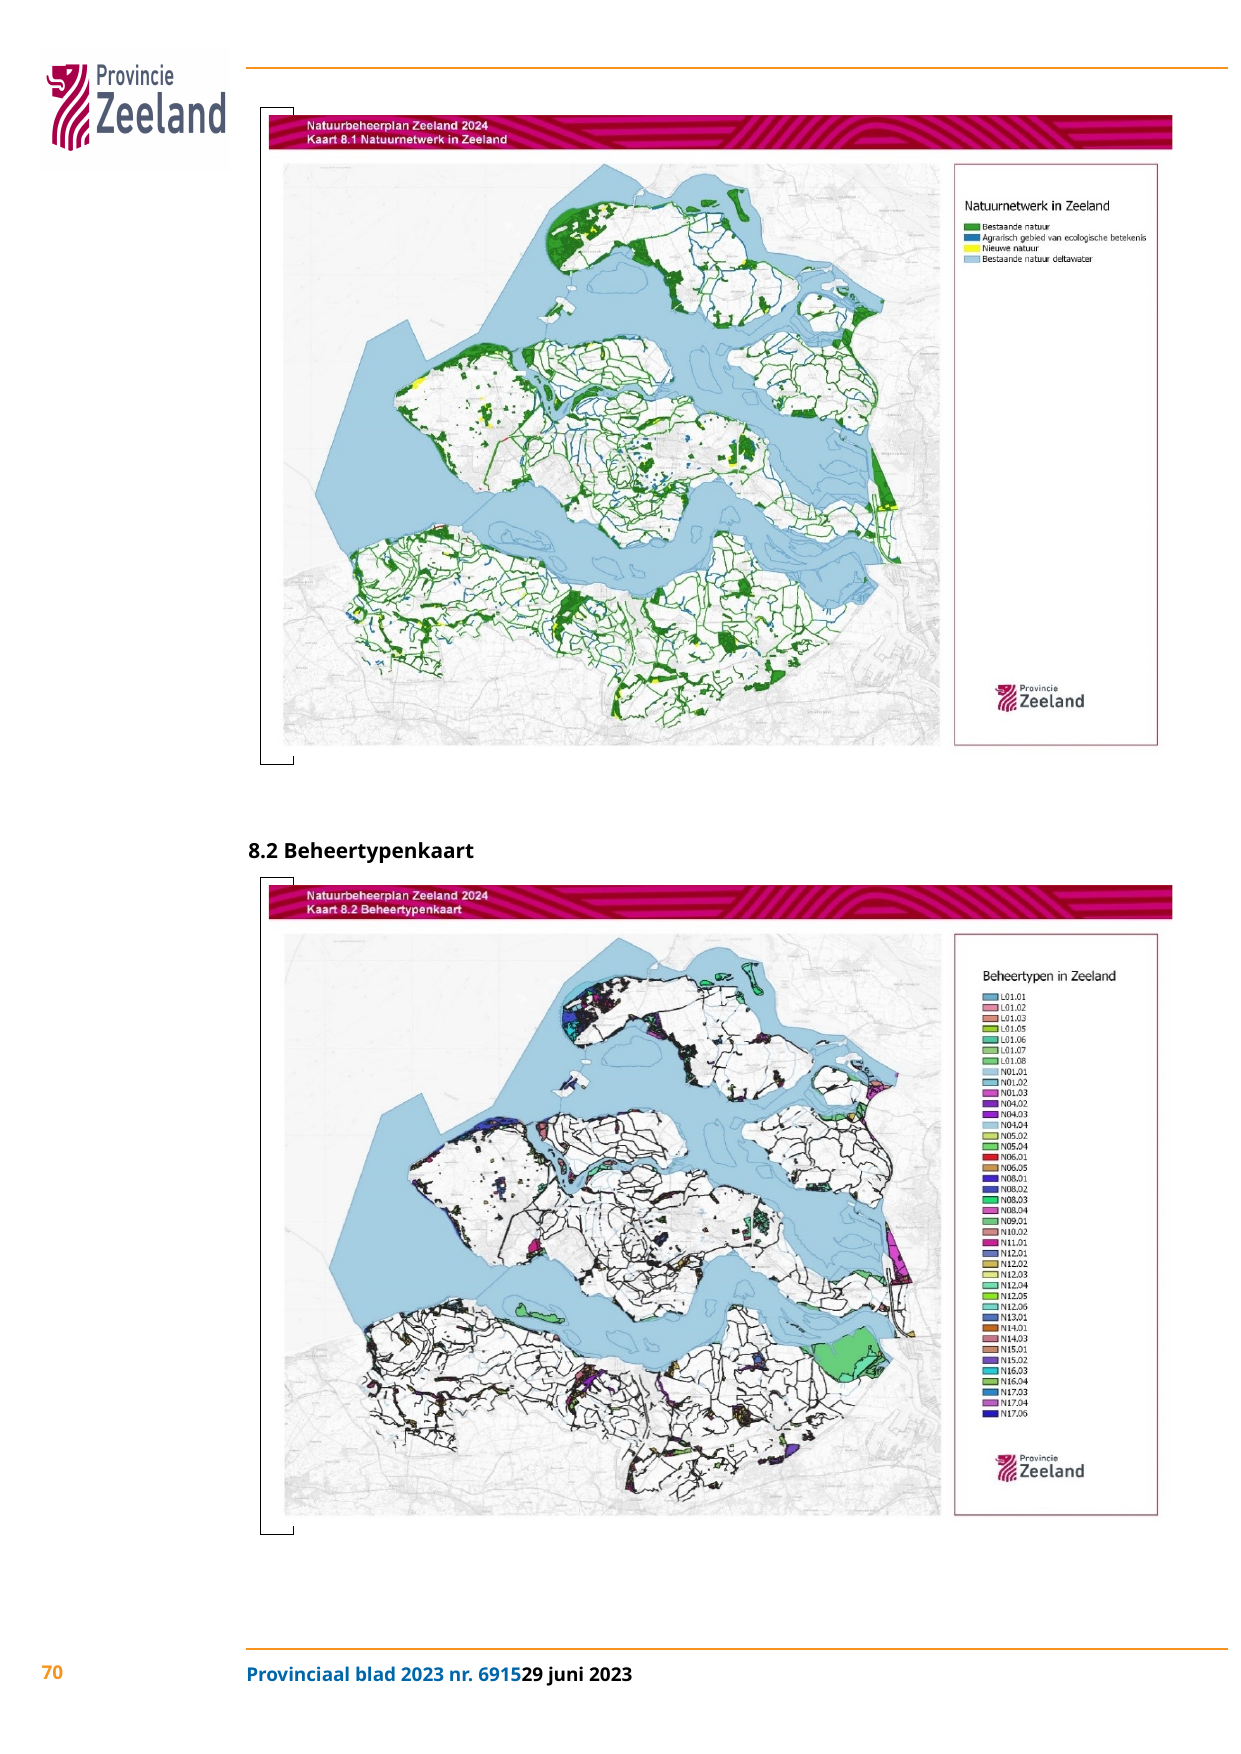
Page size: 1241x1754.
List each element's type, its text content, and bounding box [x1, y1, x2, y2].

text 8.2 Beheertypenkaart [248, 836, 1152, 865]
picture [268, 115, 1173, 756]
picture [268, 885, 1173, 1526]
picture [41, 47, 231, 172]
